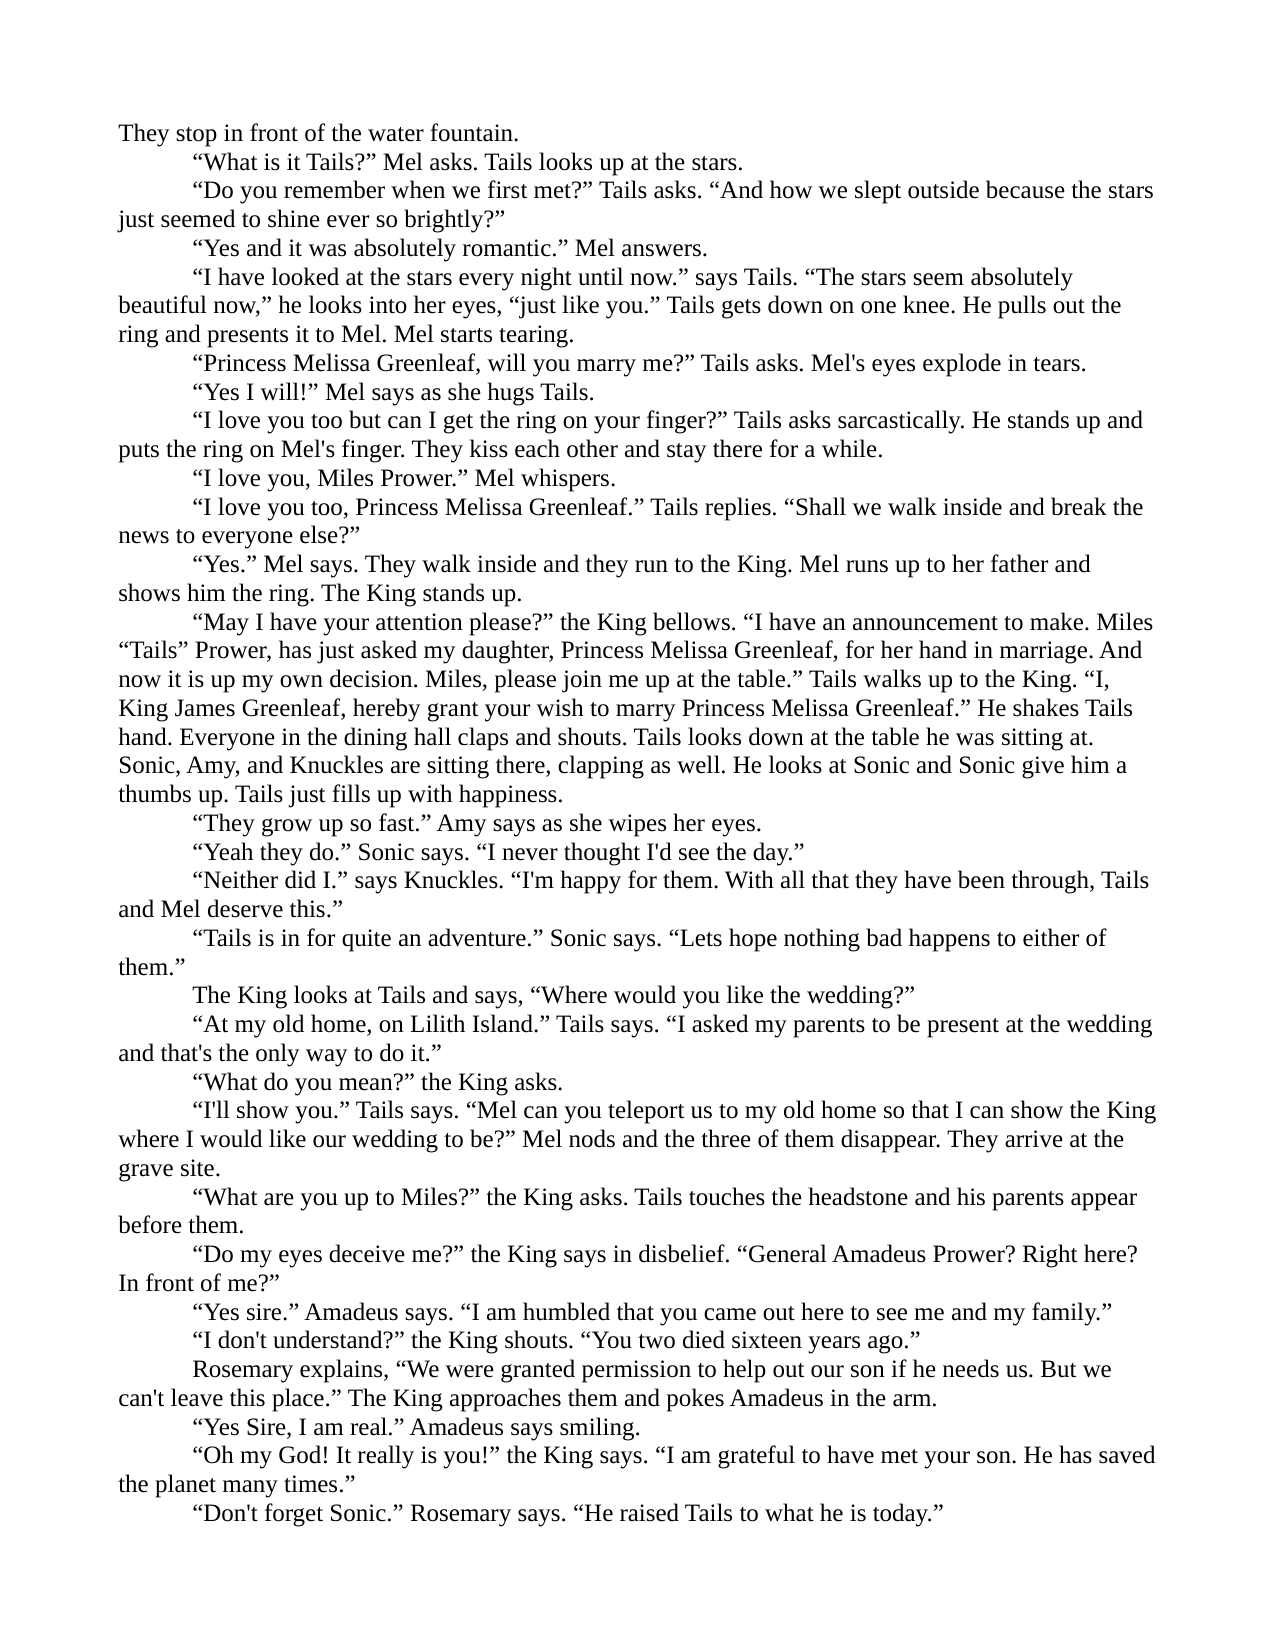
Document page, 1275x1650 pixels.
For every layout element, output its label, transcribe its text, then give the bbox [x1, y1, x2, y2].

text “What is it Tails?” Mel asks. Tails looks up at the stars. [118, 147, 1157, 176]
text “At my old home, on Lilith Island.” Tails says. “I asked my parents to be present at the wedding and that's the only way to do it.” [118, 1009, 1157, 1067]
text “Oh my God! It really is you!” the King says. “I am grateful to have met your son. He has saved the planet many times.” [118, 1441, 1157, 1498]
text “Yes and it was absolutely romantic.” Mel answers. [118, 233, 1157, 262]
text “Yes Sire, I am real.” Amadeus says smiling. [118, 1412, 1157, 1441]
text “I love you, Miles Prower.” Mel whispers. [118, 463, 1157, 492]
text “Do you remember when we first met?” Tails asks. “And how we slept outside because the stars just seemed to shine ever so brightly?” [118, 176, 1157, 233]
text “I love you too but can I get the ring on your finger?” Tails asks sarcastically. He stands up and puts the ring on Mel's finger. They kiss each other and stay there for a while. [118, 406, 1157, 463]
text “What are you up to Miles?” the King asks. Tails touches the headstone and his parents appear before them. [118, 1182, 1157, 1239]
text “Do my eyes deceive me?” the King says in disbelief. “General Amadeus Prower? Right here? In front of me?” [118, 1239, 1157, 1297]
text “May I have your attention please?” the King bellows. “I have an announcement to make. Miles “Tails” Prower, has just asked my daughter, Princess Melissa Greenleaf, for her hand in marriage. And now it is up my own decision. Miles, please join me up at the table.” Tails walks up to the King. “I, King James Greenleaf, hereby grant your wish to marry Princess Melissa Greenleaf.” He shakes Tails hand. Everyone in the dining hall claps and shouts. Tails looks down at the table he was sitting at. Sonic, Amy, and Knuckles are sitting there, clapping as well. He looks at Sonic and Sonic give him a thumbs up. Tails just fills up with happiness. [118, 607, 1157, 808]
text Rosemary explains, “We were granted permission to help out our son if he needs us. But we can't leave this place.” The King approaches them and pokes Amadeus in the arm. [118, 1354, 1157, 1412]
text “Princess Melissa Greenleaf, will you marry me?” Tails asks. Mel's eyes explode in tears. [118, 348, 1157, 377]
text “I don't understand?” the King shouts. “You two died sixteen years ago.” [118, 1326, 1157, 1354]
text “Yes I will!” Mel says as she hugs Tails. [118, 377, 1157, 406]
text They stop in front of the water fountain. [118, 118, 1157, 147]
text “I love you too, Princess Melissa Greenleaf.” Tails replies. “Shall we walk inside and break the news to everyone else?” [118, 492, 1157, 549]
text “Tails is in for quite an adventure.” Sonic says. “Lets hope nothing bad happens to either of them.” [118, 923, 1157, 981]
text “I have looked at the stars every night until now.” says Tails. “The stars seem absolutely beautiful now,” he looks into her eyes, “just like you.” Tails gets down on one knee. He pulls out the ring and presents it to Mel. Mel starts tearing. [118, 262, 1157, 348]
text “Yeah they do.” Sonic says. “I never thought I'd see the day.” “Neither did I.” says Knuckles. “I'm happy for them. With all that they have been through, Tails and Mel deserve this.” [118, 837, 1157, 923]
text “Yes.” Mel says. They walk inside and they run to the King. Mel runs up to her father and shows him the ring. The King stands up. [118, 549, 1157, 607]
text “Don't forget Sonic.” Rosemary says. “He raised Tails to what he is today.” [118, 1498, 1157, 1527]
text The King looks at Tails and says, “Where would you like the wedding?” [118, 981, 1157, 1009]
text “They grow up so fast.” Amy says as she wipes her eyes. [118, 808, 1157, 837]
text “Yes sire.” Amadeus says. “I am humbled that you came out here to see me and my family.” [118, 1297, 1157, 1326]
text “I'll show you.” Tails says. “Mel can you teleport us to my old home so that I can show the King where I would like our wedding to be?” Mel nods and the three of them disappear. They arrive at the grave site. [118, 1096, 1157, 1182]
text “What do you mean?” the King asks. [118, 1067, 1157, 1096]
